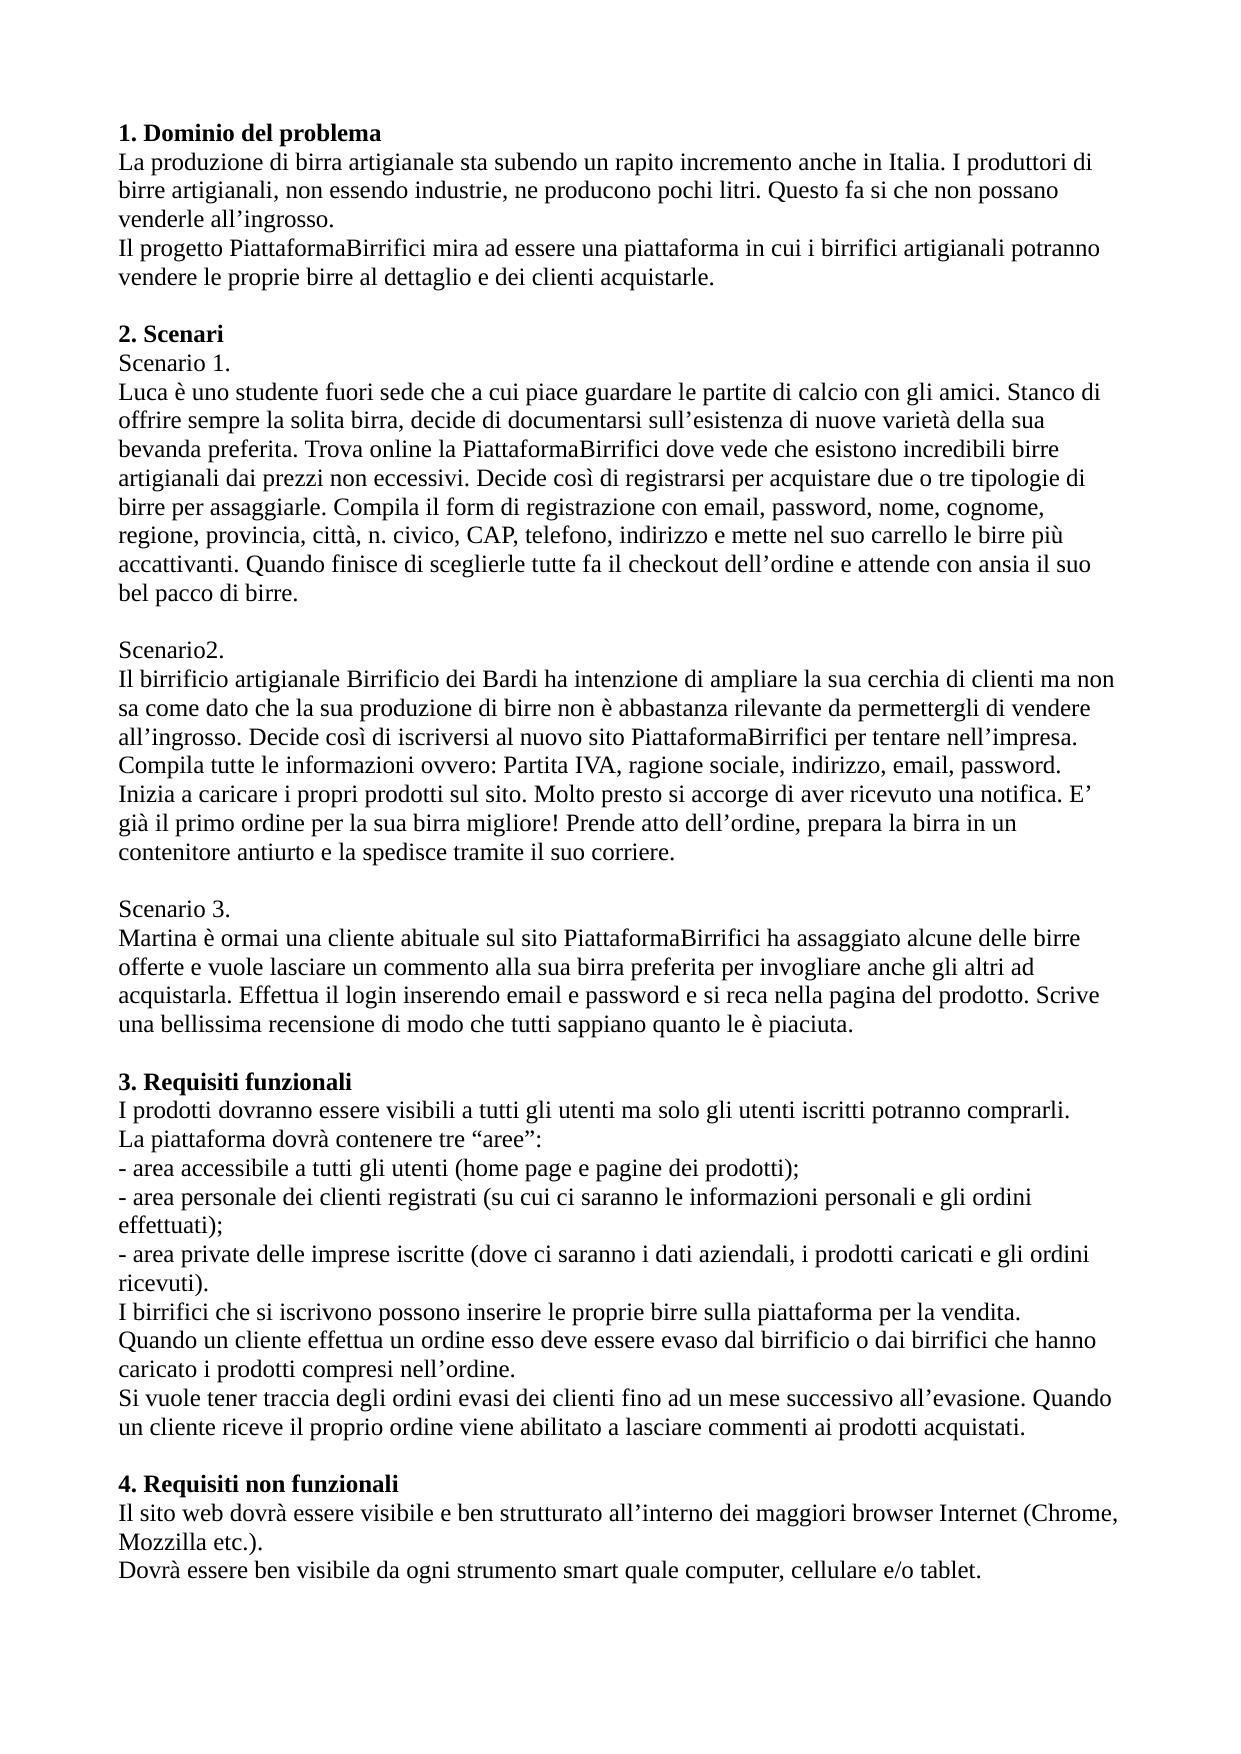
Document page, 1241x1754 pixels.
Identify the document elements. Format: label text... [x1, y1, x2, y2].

text Martina è ormai una cliente abituale sul sito PiattaformaBirrifici ha assaggiato alcune delle birre offerte e vuole lasciare un commento alla sua birra preferita per invogliare anche gli altri ad acquistarla. Effettua il login inserendo email e password e si reca nella pagina del prodotto. Scrive una bellissima recensione di modo che tutti sappiano quanto le è piaciuta. [118, 923, 1122, 1038]
text Scenario 1. [118, 348, 1122, 377]
text Scenario 3. [118, 894, 1122, 923]
text I prodotti dovranno essere visibili a tutti gli utenti ma solo gli utenti iscritti potranno comprarli. [118, 1096, 1122, 1124]
text La produzione di birra artigianale sta subendo un rapito incremento anche in Italia. I produttori di birre artigianali, non essendo industrie, ne producono pochi litri. Questo fa si che non possano venderle all’ingrosso. [118, 147, 1122, 233]
text Il sito web dovrà essere visibile e ben strutturato all’interno dei maggiori browser Internet (Chrome, Mozzilla etc.). [118, 1498, 1122, 1556]
text - area accessibile a tutti gli utenti (home page e pagine dei prodotti); [118, 1153, 1122, 1182]
text I birrifici che si iscrivono possono inserire le proprie birre sulla piattaforma per la vendita. [118, 1297, 1122, 1326]
text Luca è uno studente fuori sede che a cui piace guardare le partite di calcio con gli amici. Stanco di offrire sempre la solita birra, decide di documentarsi sull’esistenza di nuove varietà della sua bevanda preferita. Trova online la PiattaformaBirrifici dove vede che esistono incredibili birre artigianali dai prezzi non eccessivi. Decide così di registrarsi per acquistare due o tre tipologie di birre per assaggiarle. Compila il form di registrazione con email, password, nome, cognome, regione, provincia, città, n. civico, CAP, telefono, indirizzo e mette nel suo carrello le birre più accattivanti. Quando finisce di sceglierle tutte fa il checkout dell’ordine e attende con ansia il suo bel pacco di birre. [118, 377, 1122, 607]
text Si vuole tener traccia degli ordini evasi dei clienti fino ad un mese successivo all’evasione. Quando un cliente riceve il proprio ordine viene abilitato a lasciare commenti ai prodotti acquistati. [118, 1383, 1122, 1441]
text - area personale dei clienti registrati (su cui ci saranno le informazioni personali e gli ordini effettuati); [118, 1182, 1122, 1239]
text - area private delle imprese iscritte (dove ci saranno i dati aziendali, i prodotti caricati e gli ordini ricevuti). [118, 1239, 1122, 1297]
text 1. Dominio del problema [118, 118, 1122, 147]
text 2. Scenari [118, 319, 1122, 348]
text Quando un cliente effettua un ordine esso deve essere evaso dal birrificio o dai birrifici che hanno caricato i prodotti compresi nell’ordine. [118, 1326, 1122, 1383]
text Scenario2. [118, 636, 1122, 664]
text 4. Requisiti non funzionali [118, 1469, 1122, 1498]
text 3. Requisiti funzionali [118, 1067, 1122, 1096]
text Dovrà essere ben visibile da ogni strumento smart quale computer, cellulare e/o tablet. [118, 1556, 1122, 1584]
text Il progetto PiattaformaBirrifici mira ad essere una piattaforma in cui i birrifici artigianali potranno vendere le proprie birre al dettaglio e dei clienti acquistarle. [118, 233, 1122, 291]
text La piattaforma dovrà contenere tre “aree”: [118, 1124, 1122, 1153]
text Il birrificio artigianale Birrificio dei Bardi ha intenzione di ampliare la sua cerchia di clienti ma non sa come dato che la sua produzione di birre non è abbastanza rilevante da permettergli di vendere all’ingrosso. Decide così di iscriversi al nuovo sito PiattaformaBirrifici per tentare nell’impresa. Compila tutte le informazioni ovvero: Partita IVA, ragione sociale, indirizzo, email, password. Inizia a caricare i propri prodotti sul sito. Molto presto si accorge di aver ricevuto una notifica. E’ già il primo ordine per la sua birra migliore! Prende atto dell’ordine, prepara la birra in un contenitore antiurto e la spedisce tramite il suo corriere. [118, 664, 1122, 866]
